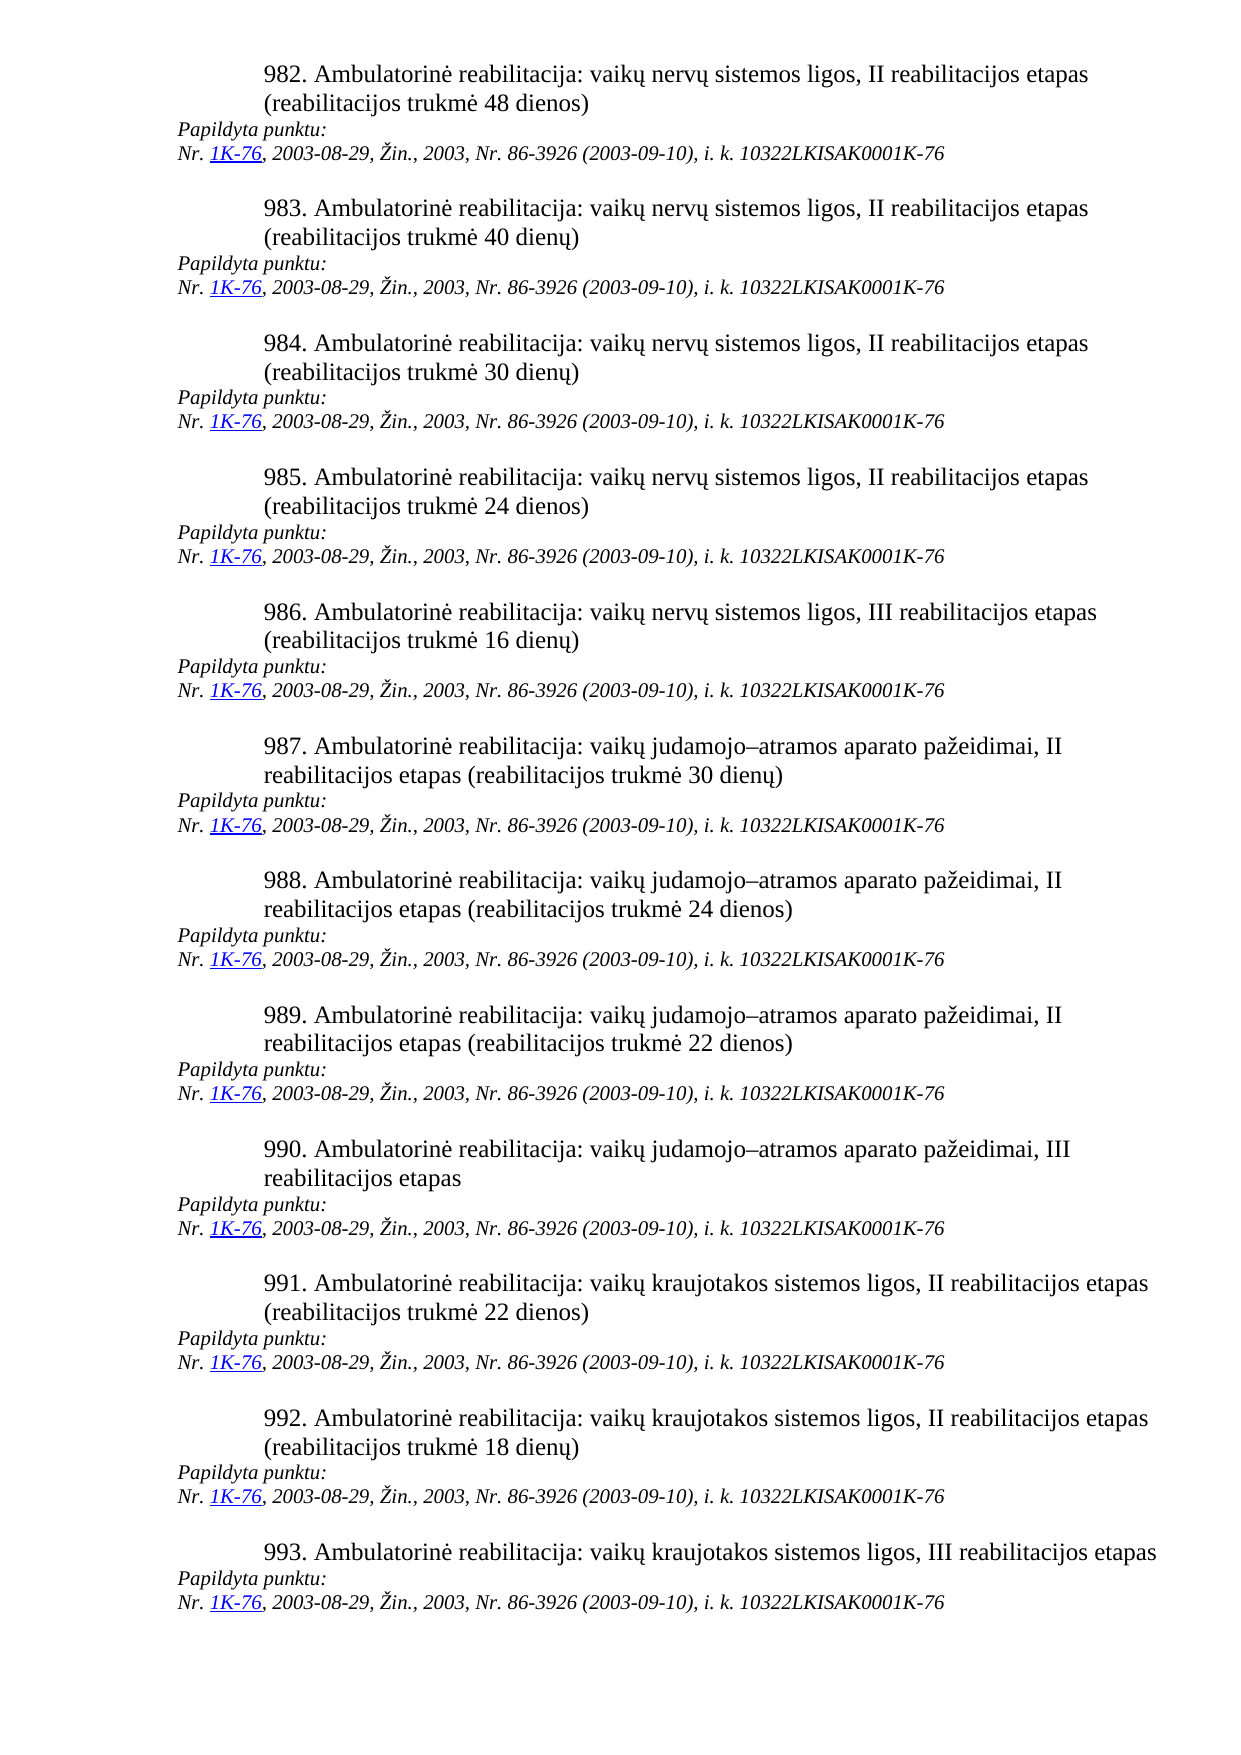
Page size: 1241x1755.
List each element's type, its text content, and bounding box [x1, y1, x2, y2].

text Papildyta punktu: [177, 117, 1181, 141]
text Papildyta punktu: [177, 1566, 1181, 1590]
text Papildyta punktu: [177, 788, 1181, 812]
text 984. Ambulatorinė reabilitacija: vaikų nervų sistemos ligos, II reabilitacijos etapas (reabilitacijos trukmė 30 dienų) [263, 328, 1181, 385]
text Papildyta punktu: [177, 654, 1181, 678]
text Nr. 1K-76, 2003-08-29, Žin., 2003, Nr. 86-3926 (2003-09-10), i. k. 10322LKISAK0001K-76 [177, 678, 1181, 702]
text Nr. 1K-76, 2003-08-29, Žin., 2003, Nr. 86-3926 (2003-09-10), i. k. 10322LKISAK0001K-76 [177, 1590, 1181, 1614]
text 988. Ambulatorinė reabilitacija: vaikų judamojo–atramos aparato pažeidimai, II reabilitacijos etapas (reabilitacijos trukmė 24 dienos) [263, 865, 1181, 923]
text Papildyta punktu: [177, 1192, 1181, 1216]
text 983. Ambulatorinė reabilitacija: vaikų nervų sistemos ligos, II reabilitacijos etapas (reabilitacijos trukmė 40 dienų) [263, 193, 1181, 251]
text Papildyta punktu: [177, 251, 1181, 275]
text Papildyta punktu: [177, 1057, 1181, 1081]
text Nr. 1K-76, 2003-08-29, Žin., 2003, Nr. 86-3926 (2003-09-10), i. k. 10322LKISAK0001K-76 [177, 947, 1181, 971]
text 986. Ambulatorinė reabilitacija: vaikų nervų sistemos ligos, III reabilitacijos etapas (reabilitacijos trukmė 16 dienų) [263, 597, 1181, 654]
text Nr. 1K-76, 2003-08-29, Žin., 2003, Nr. 86-3926 (2003-09-10), i. k. 10322LKISAK0001K-76 [177, 1350, 1181, 1374]
text 987. Ambulatorinė reabilitacija: vaikų judamojo–atramos aparato pažeidimai, II reabilitacijos etapas (reabilitacijos trukmė 30 dienų) [263, 731, 1181, 788]
text Papildyta punktu: [177, 1326, 1181, 1350]
text Nr. 1K-76, 2003-08-29, Žin., 2003, Nr. 86-3926 (2003-09-10), i. k. 10322LKISAK0001K-76 [177, 1484, 1181, 1508]
text Nr. 1K-76, 2003-08-29, Žin., 2003, Nr. 86-3926 (2003-09-10), i. k. 10322LKISAK0001K-76 [177, 275, 1181, 299]
text Papildyta punktu: [177, 1460, 1181, 1484]
text 992. Ambulatorinė reabilitacija: vaikų kraujotakos sistemos ligos, II reabilitacijos etapas (reabilitacijos trukmė 18 dienų) [263, 1403, 1181, 1460]
text Nr. 1K-76, 2003-08-29, Žin., 2003, Nr. 86-3926 (2003-09-10), i. k. 10322LKISAK0001K-76 [177, 141, 1181, 165]
text Papildyta punktu: [177, 520, 1181, 544]
text Nr. 1K-76, 2003-08-29, Žin., 2003, Nr. 86-3926 (2003-09-10), i. k. 10322LKISAK0001K-76 [177, 409, 1181, 433]
text Nr. 1K-76, 2003-08-29, Žin., 2003, Nr. 86-3926 (2003-09-10), i. k. 10322LKISAK0001K-76 [177, 544, 1181, 568]
text Nr. 1K-76, 2003-08-29, Žin., 2003, Nr. 86-3926 (2003-09-10), i. k. 10322LKISAK0001K-76 [177, 1081, 1181, 1105]
text Nr. 1K-76, 2003-08-29, Žin., 2003, Nr. 86-3926 (2003-09-10), i. k. 10322LKISAK0001K-76 [177, 812, 1181, 837]
text 991. Ambulatorinė reabilitacija: vaikų kraujotakos sistemos ligos, II reabilitacijos etapas (reabilitacijos trukmė 22 dienos) [263, 1268, 1181, 1326]
text Nr. 1K-76, 2003-08-29, Žin., 2003, Nr. 86-3926 (2003-09-10), i. k. 10322LKISAK0001K-76 [177, 1216, 1181, 1240]
text Papildyta punktu: [177, 385, 1181, 409]
text 993. Ambulatorinė reabilitacija: vaikų kraujotakos sistemos ligos, III reabilitacijos etapas [263, 1537, 1181, 1566]
text 990. Ambulatorinė reabilitacija: vaikų judamojo–atramos aparato pažeidimai, III reabilitacijos etapas [263, 1134, 1181, 1192]
text 985. Ambulatorinė reabilitacija: vaikų nervų sistemos ligos, II reabilitacijos etapas (reabilitacijos trukmė 24 dienos) [263, 462, 1181, 520]
text Papildyta punktu: [177, 923, 1181, 947]
text 989. Ambulatorinė reabilitacija: vaikų judamojo–atramos aparato pažeidimai, II reabilitacijos etapas (reabilitacijos trukmė 22 dienos) [263, 1000, 1181, 1057]
text 982. Ambulatorinė reabilitacija: vaikų nervų sistemos ligos, II reabilitacijos etapas (reabilitacijos trukmė 48 dienos) [263, 59, 1181, 117]
